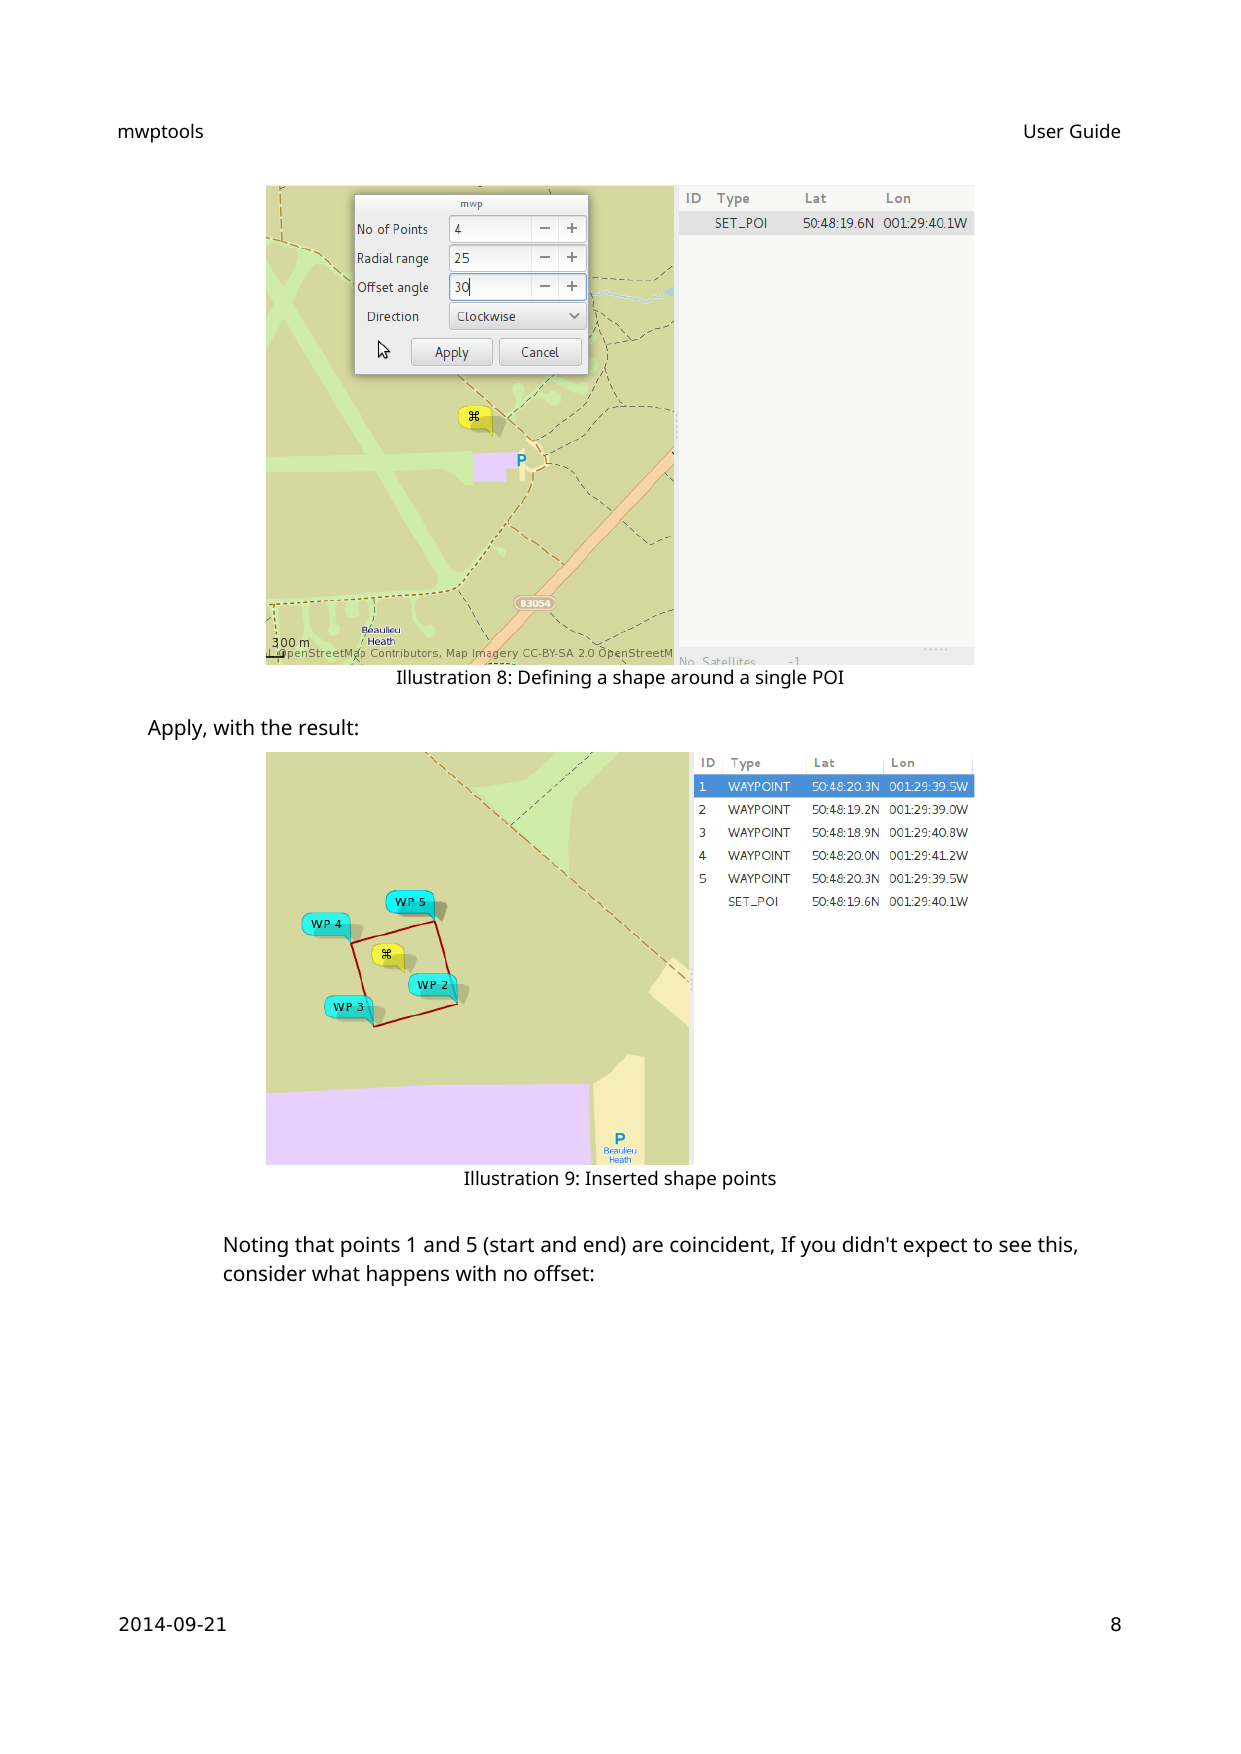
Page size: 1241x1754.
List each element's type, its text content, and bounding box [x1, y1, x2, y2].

text Apply, with the result: [148, 713, 1122, 741]
text Illustration 9: Inserted shape points [266, 1165, 974, 1191]
picture [265, 185, 975, 665]
picture [265, 752, 975, 1165]
text Illustration 8: Defining a shape around a single POI [266, 665, 974, 690]
text Noting that points 1 and 5 (start and end) are coincident, If you didn't expect to see this, consider what happens with no offset: [223, 1231, 1122, 1287]
